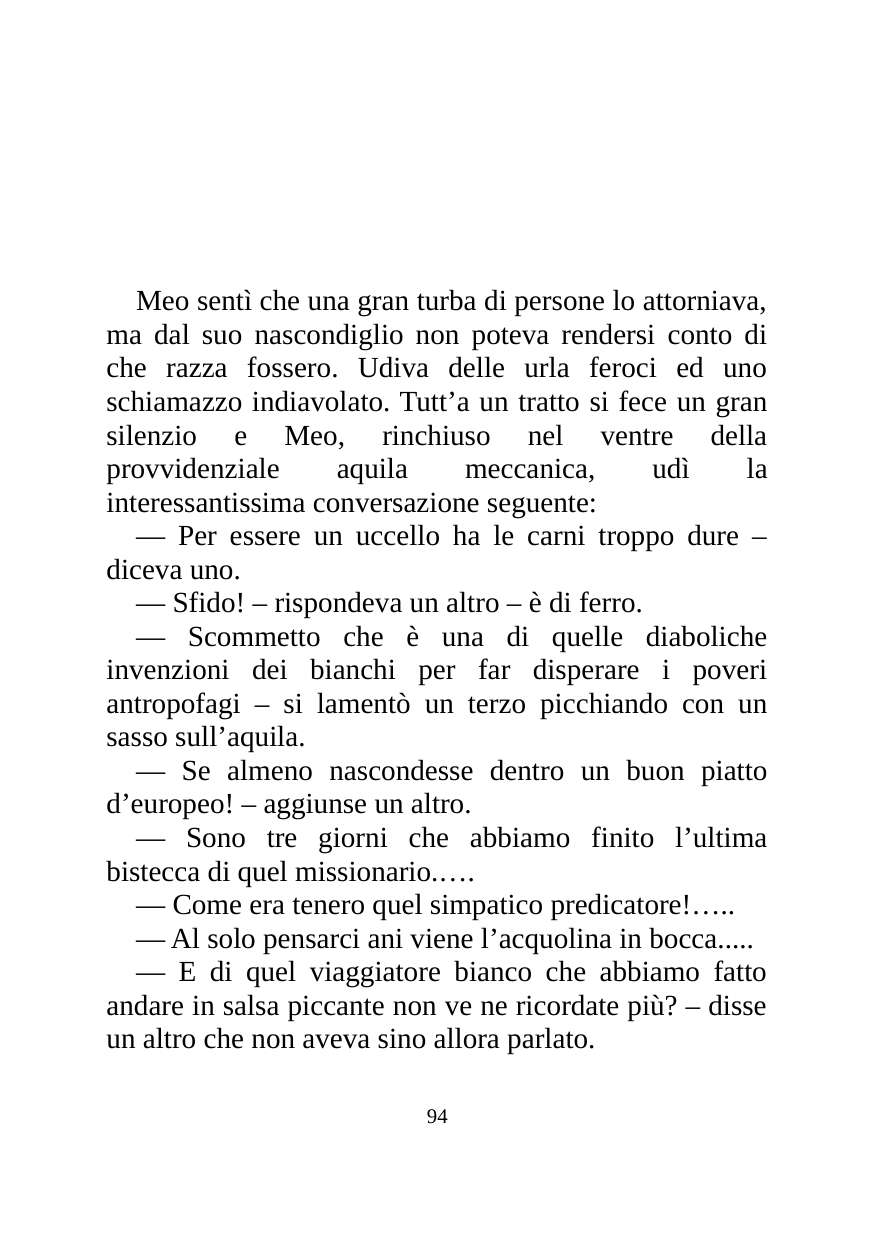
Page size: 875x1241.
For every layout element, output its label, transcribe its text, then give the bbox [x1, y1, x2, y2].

text — Sfido! – rispondeva un altro – è di ferro. [106, 585, 768, 619]
text — E di quel viaggiatore bianco che abbiamo fatto andare in salsa piccante non ve ne ricordate più? – disse un altro che non aveva sino allora parlato. [106, 954, 768, 1055]
text — Se almeno nascondesse dentro un buon piatto d’europeo! – aggiunse un altro. [106, 753, 768, 820]
text — Sono tre giorni che abbiamo finito l’ultima bistecca di quel missionario.…. [106, 820, 768, 887]
text — Come era tenero quel simpatico predicatore!….. [106, 887, 768, 921]
text Meo sentì che una gran turba di persone lo attorniava, ma dal suo nascondiglio non poteva rendersi conto di che razza fossero. Udiva delle urla feroci ed uno schiamazzo indiavolato. Tutt’a un tratto si fece un gran silenzio e Meo, rinchiuso nel ventre della provvidenziale aquila meccanica, udì la interessantissima conversazione seguente: [106, 283, 768, 518]
text — Al solo pensarci ani viene l’acquolina in bocca..... [106, 921, 768, 954]
text — Scommetto che è una di quelle diaboliche invenzioni dei bianchi per far disperare i poveri antropofagi – si lamentò un terzo picchiando con un sasso sull’aquila. [106, 619, 768, 753]
text — Per essere un uccello ha le carni troppo dure – diceva uno. [106, 518, 768, 585]
